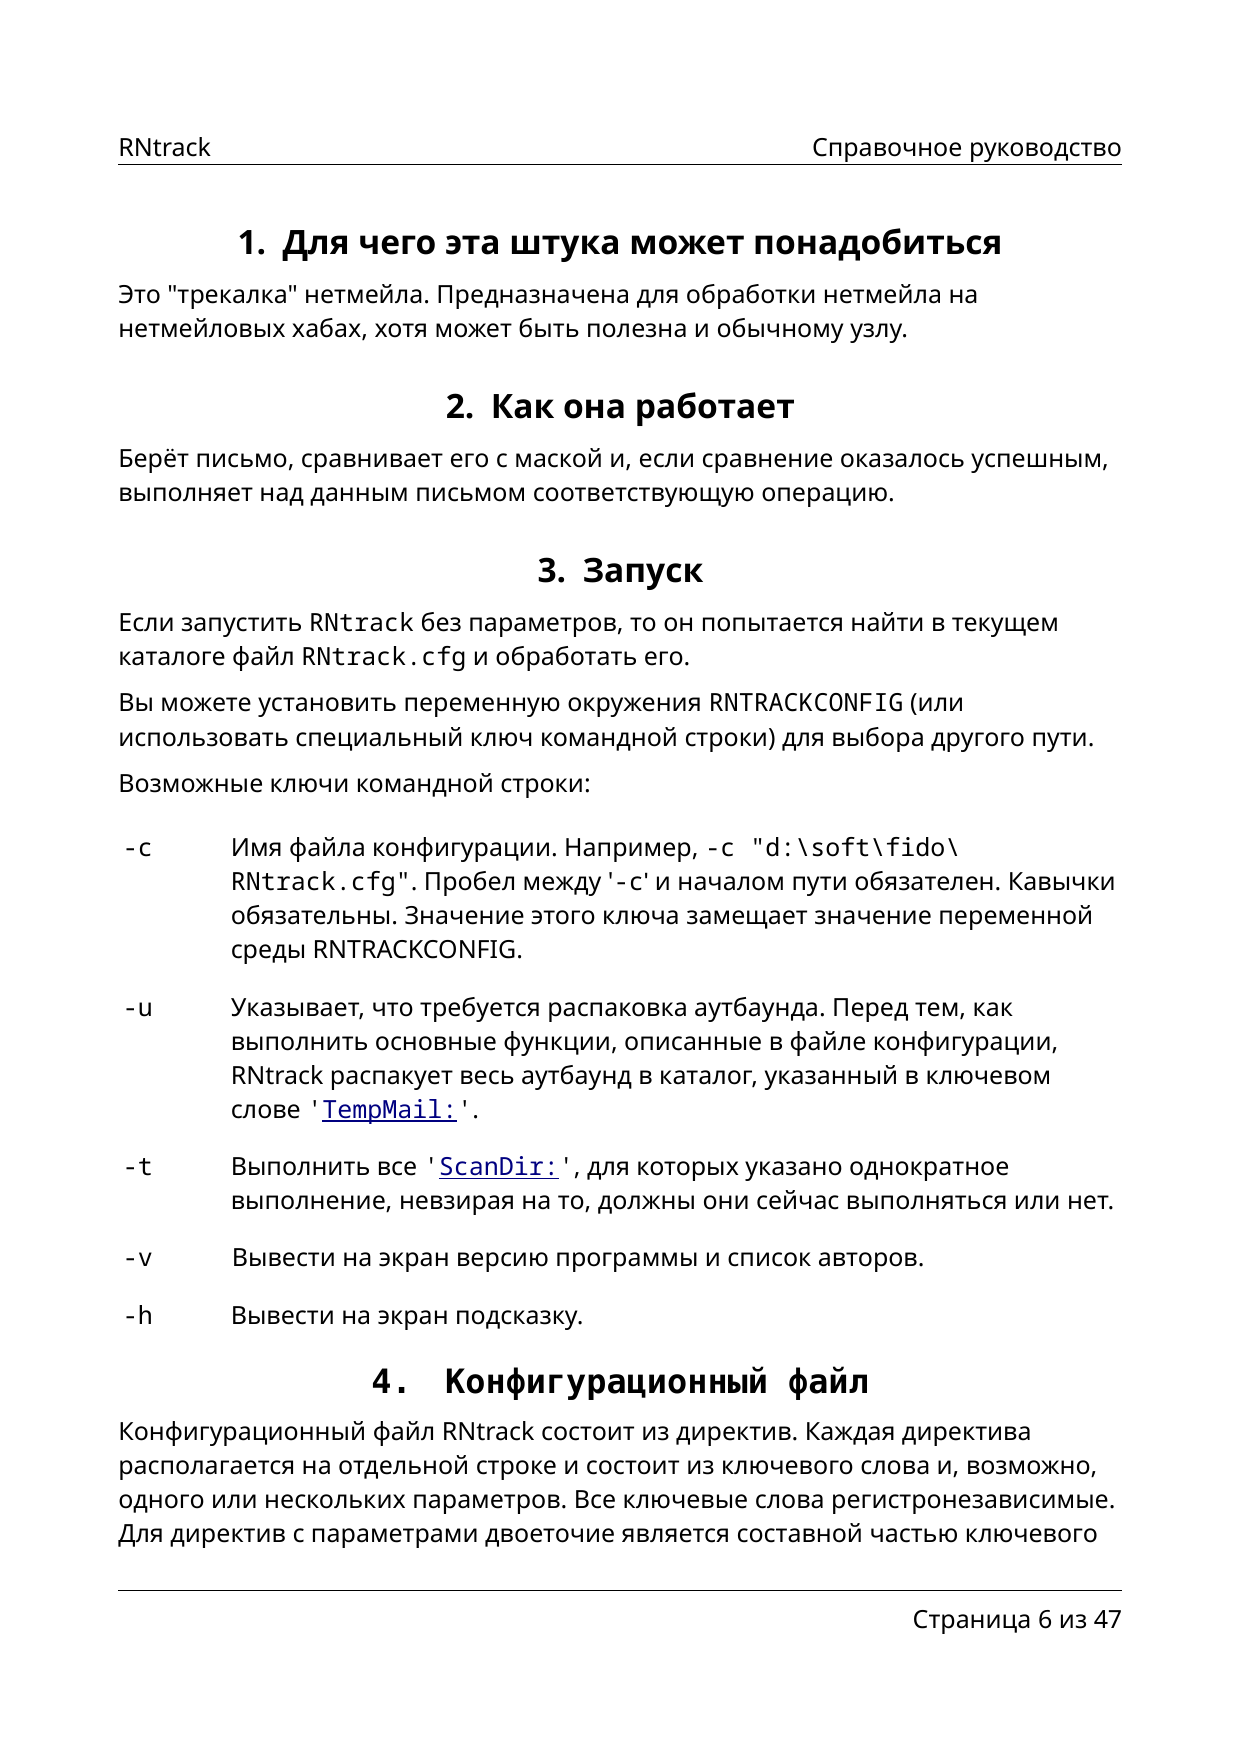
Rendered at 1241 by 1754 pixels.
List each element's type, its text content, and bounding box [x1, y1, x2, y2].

text Если запустить RNtrack без параметров, то он попытается найти в текущем каталоге файл RNtrack.cfg и обработать его. [118, 604, 1122, 673]
table_cell Указывает, что требуется распаковка аутбаунда. Перед тем, как выполнить основные функции, описанные в файле конфигурации, RNtrack распакует весь аутбаунд в каталог, указанный в ключевом слове 'TempMail:'. [226, 972, 1122, 1131]
subtitle Как она работает [118, 382, 1122, 428]
table_cell -t [118, 1131, 226, 1223]
text Возможные ключи командной строки: [118, 766, 1122, 800]
text Конфигурационный файл RNtrack состоит из директив. Каждая директива располагается на отдельной строке и состоит из ключевого слова и, возможно, одного или нескольких параметров. Все ключевые слова регистронезависимые. Для директив с параметрами двоеточие является составной частью ключевого [118, 1414, 1122, 1550]
table_cell Выполнить все 'ScanDir:', для которых указано однократное выполнение, невзирая на то, должны они сейчас выполняться или нет. [226, 1131, 1122, 1223]
table_header Имя файла конфигурации. Например, -c "d:\soft\fido\RNtrack.cfg". Пробел между '-c' и началом пути обязателен. Кавычки обязательны. Значение этого ключа замещает значение переменной среды RNTRACKCONFIG. [226, 812, 1122, 972]
table_cell -v [118, 1223, 226, 1280]
table_header -с [118, 812, 226, 972]
table_cell Вывести на экран версию программы и список авторов. [226, 1223, 1122, 1280]
subtitle Запуск [118, 546, 1122, 592]
subtitle Для чего эта штука может понадобиться [118, 218, 1122, 264]
table_cell Вывести на экран подсказку. [226, 1280, 1122, 1337]
text Это "трекалка" нетмейла. Предназначена для обработки нетмейла на нетмейловых хабах, хотя может быть полезна и обычному узлу. [118, 277, 1122, 345]
subtitle Конфигурационный файл [118, 1362, 1122, 1401]
text Берёт письмо, сравнивает его с маской и, если сравнение оказалось успешным, выполняет над данным письмом соответствующую операцию. [118, 441, 1122, 509]
table_cell -h [118, 1280, 226, 1337]
table_cell -u [118, 972, 226, 1131]
text Вы можете установить переменную окружения RNTRACKCONFIG (или использовать специальный ключ командной строки) для выбора другого пути. [118, 685, 1122, 753]
